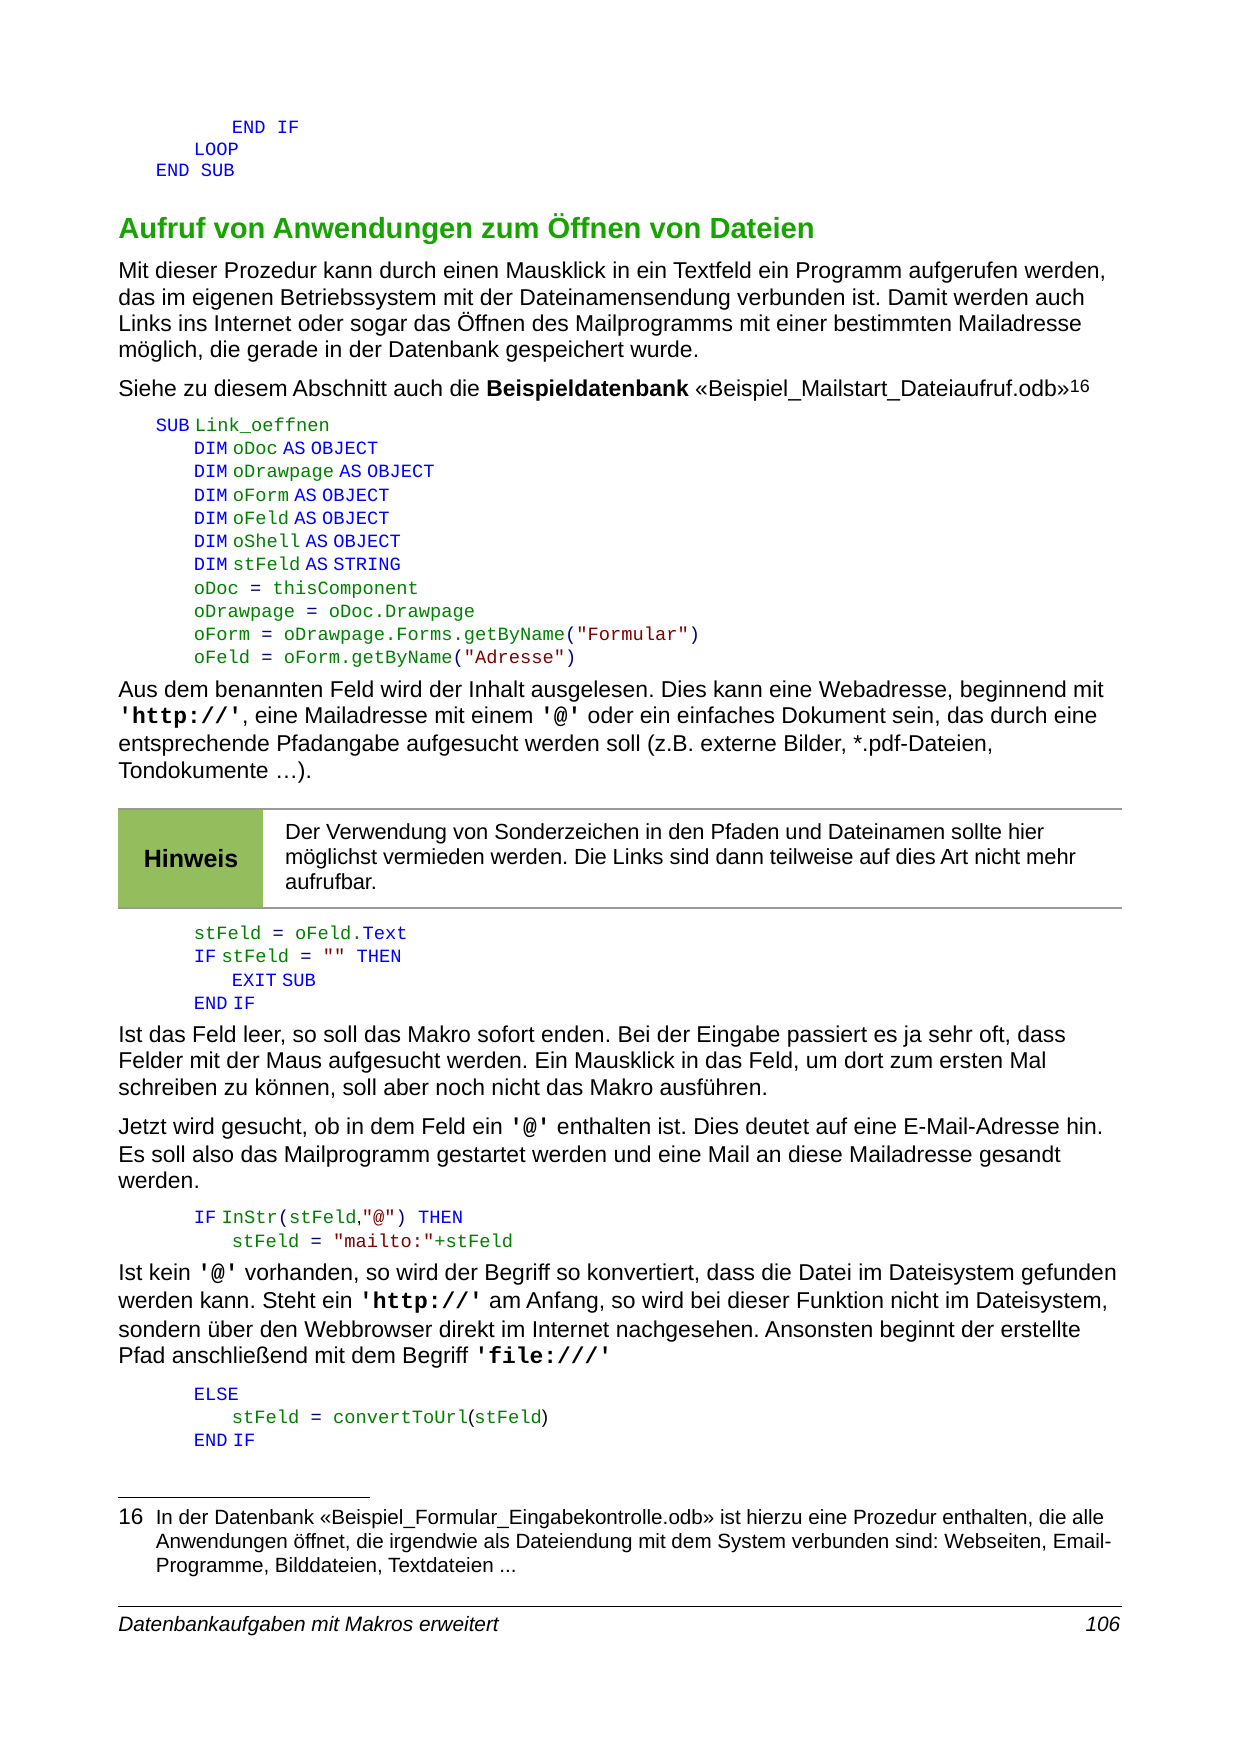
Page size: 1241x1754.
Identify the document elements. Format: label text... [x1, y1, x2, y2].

text EXIT SUB [156, 968, 1122, 992]
text DIM stFeld AS STRING [156, 553, 1122, 576]
text stFeld = oFeld.Text [156, 922, 1122, 945]
text SUB Link_oeffnen [156, 414, 1122, 437]
text ELSE [156, 1383, 1122, 1406]
text END SUB [156, 161, 1122, 182]
text DIM oDoc AS OBJECT [156, 437, 1122, 460]
text DIM oFeld AS OBJECT [156, 507, 1122, 530]
text Ist das Feld leer, so soll das Makro sofort enden. Bei der Eingabe passiert es ja sehr oft, dass Felder mit der Maus aufgesucht werden. Ein Mausklick in das Feld, um dort zum ersten Mal schreiben zu können, soll aber noch nicht das Makro ausführen. [118, 1021, 1122, 1100]
table_header Hinweis [118, 810, 263, 907]
text oForm = oDrawpage.Forms.getByName("Formular") [156, 623, 1122, 646]
text stFeld = convertToUrl(stFeld) [156, 1406, 1122, 1429]
text END IF [156, 992, 1122, 1015]
table_header Der Verwendung von Sonderzeichen in den Pfaden und Dateinamen sollte hier möglichst vermieden werden. Die Links sind dann teilweise auf dies Art nicht mehr aufrufbar. [264, 810, 1122, 907]
text IF stFeld = "" THEN [156, 945, 1122, 968]
text Ist kein '@' vorhanden, so wird der Begriff so konvertiert, dass die Datei im Dateisystem gefunden werden kann. Steht ein 'http://' am Anfang, so wird bei dieser Funktion nicht im Dateisystem, sondern über den Webbrowser direkt im Internet nachgesehen. Ansonsten beginnt der erstellte Pfad anschließend mit dem Begriff 'file:///' [118, 1259, 1122, 1370]
text oFeld = oForm.getByName("Adresse") [156, 646, 1122, 669]
text oDrawpage = oDoc.Drawpage [156, 600, 1122, 623]
text DIM oDrawpage AS OBJECT [156, 460, 1122, 483]
text stFeld = "mailto:"+stFeld [156, 1229, 1122, 1253]
subtitle Aufruf von Anwendungen zum Öffnen von Dateien [118, 211, 1122, 245]
text Aus dem benannten Feld wird der Inhalt ausgelesen. Dies kann eine Webadresse, beginnend mit 'http://', eine Mailadresse mit einem '@' oder ein einfaches Dokument sein, das durch eine entsprechende Pfadangabe aufgesucht werden soll (z.B. externe Bilder, *.pdf-Dateien, Tondokumente …). [118, 676, 1122, 783]
text oDoc = thisComponent [156, 576, 1122, 600]
text END IF [156, 118, 1122, 139]
text Jetzt wird gesucht, ob in dem Feld ein '@' enthalten ist. Dies deutet auf eine E-Mail-Adresse hin. Es soll also das Mailprogramm gestartet werden und eine Mail an diese Mailadresse gesandt werden. [118, 1113, 1122, 1194]
text DIM oShell AS OBJECT [156, 530, 1122, 553]
text Siehe zu diesem Abschnitt auch die Beispieldatenbank «Beispiel_Mailstart_Dateiaufruf.odb» [118, 375, 1122, 401]
text LOOP [156, 139, 1122, 161]
text END IF [156, 1429, 1122, 1452]
text Mit dieser Prozedur kann durch einen Mausklick in ein Textfeld ein Programm aufgerufen werden, das im eigenen Betriebssystem mit der Dateinamensendung verbunden ist. Damit werden auch Links ins Internet oder sogar das Öffnen des Mailprogramms mit einer bestimmten Mailadresse möglich, die gerade in der Datenbank gespeichert wurde. [118, 257, 1122, 362]
text IF InStr(stFeld,"@") THEN [156, 1206, 1122, 1229]
text DIM oForm AS OBJECT [156, 483, 1122, 507]
text In der Datenbank «Beispiel_Formular_Eingabekontrolle.odb» ist hierzu eine Prozedur enthalten, die alle Anwendungen öffnet, die irgendwie als Dateiendung mit dem System verbunden sind: Webseiten, Email-Programme, Bilddateien, Textdateien ... [118, 1503, 1122, 1576]
